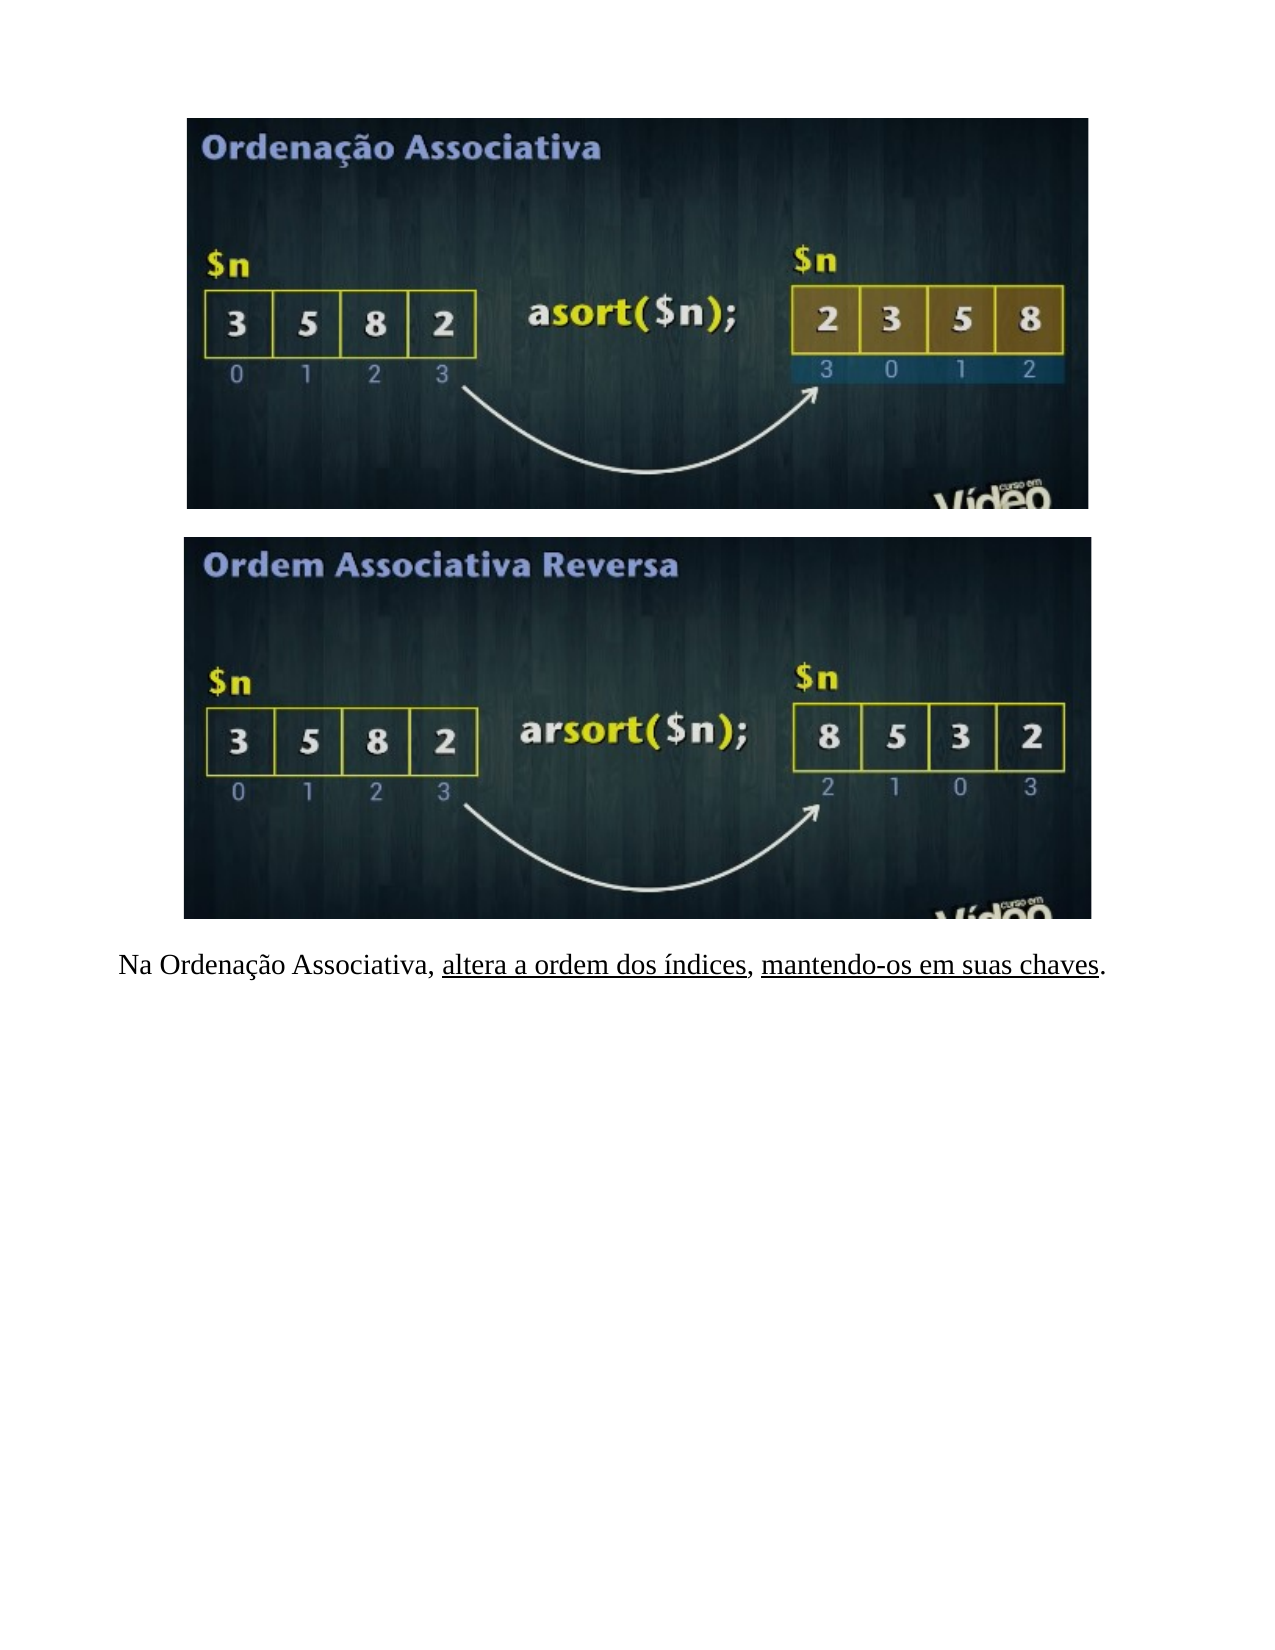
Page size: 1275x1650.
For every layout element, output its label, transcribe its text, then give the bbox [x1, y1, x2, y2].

picture [186, 118, 1089, 509]
text Na Ordenação Associativa, altera a ordem dos índices, mantendo-os em suas chaves. [118, 947, 1157, 981]
picture [183, 537, 1092, 919]
